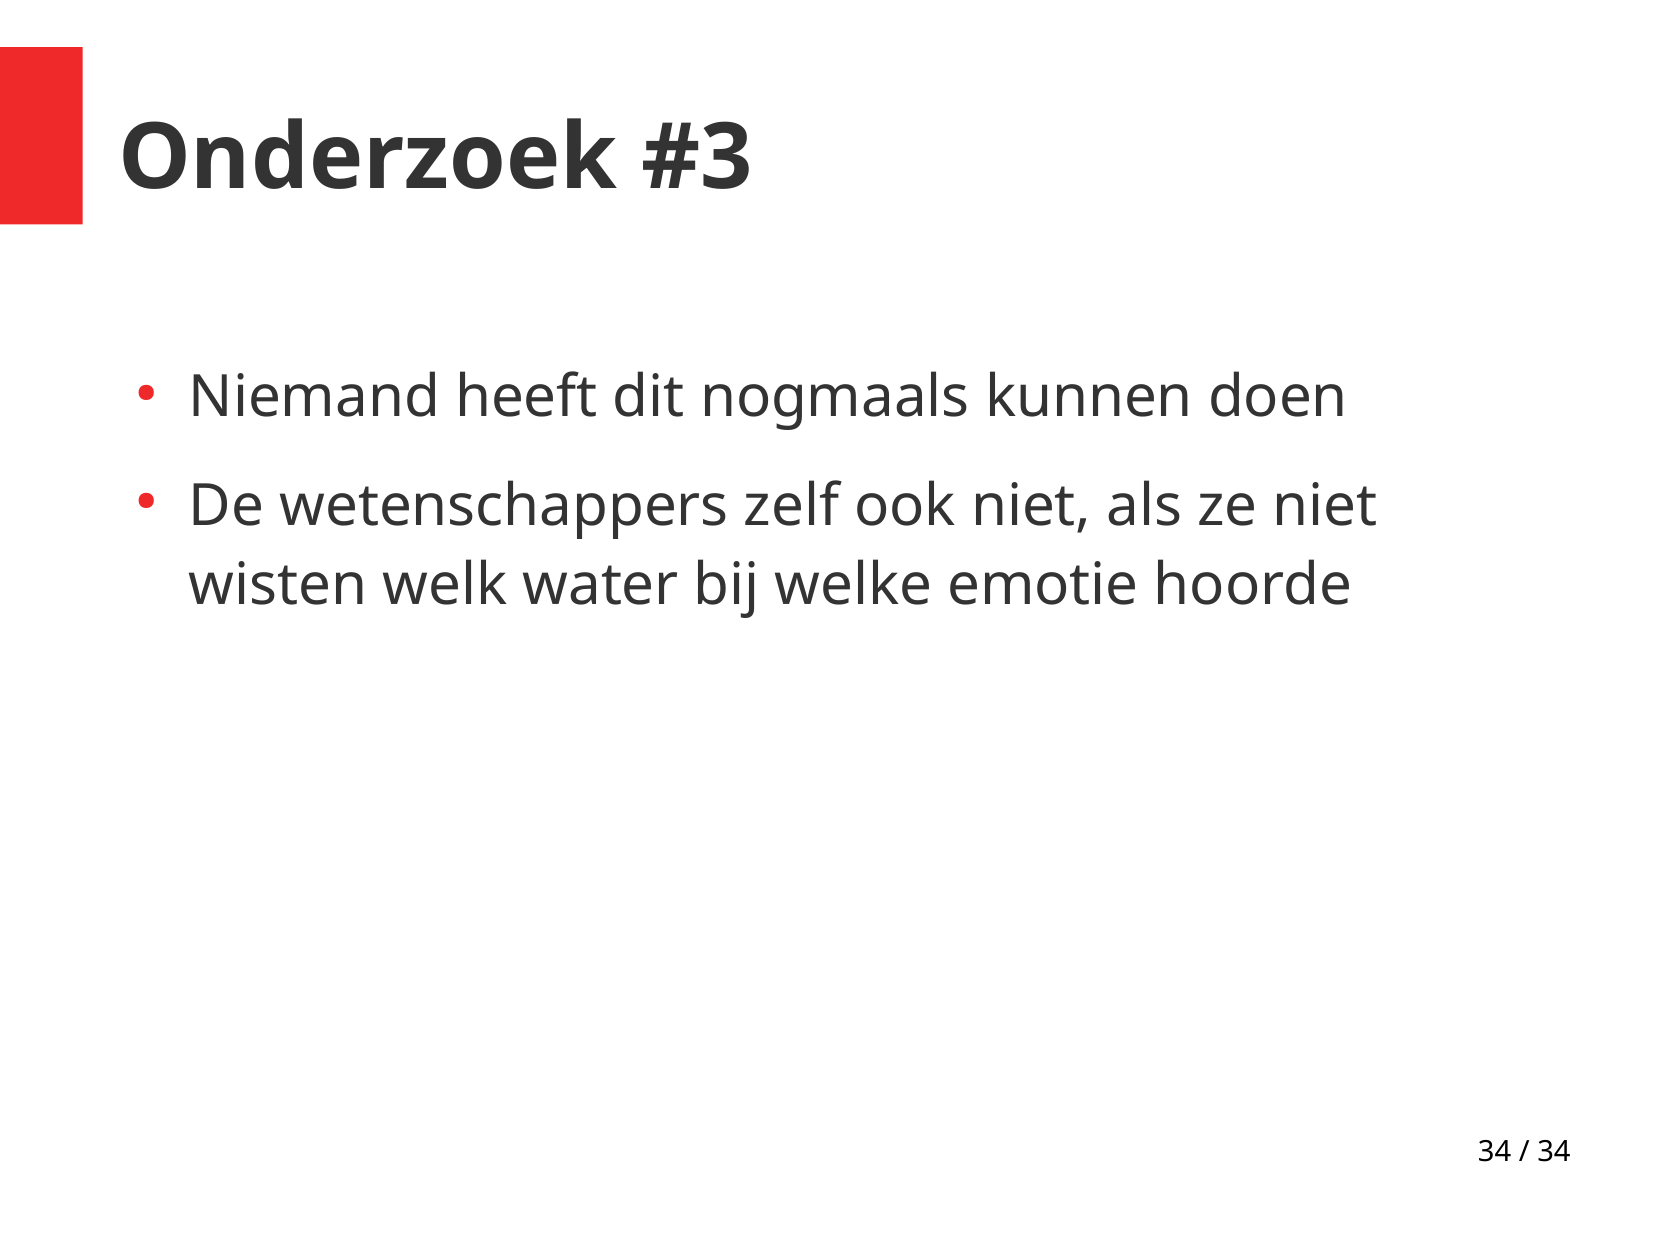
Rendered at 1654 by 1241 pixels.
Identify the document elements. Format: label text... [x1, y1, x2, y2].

title Onderzoek #3 [118, 49, 1571, 257]
list Niemand heeft dit nogmaals kunnen doen De wetenschappers zelf ook niet, als ze niet wisten welk water bij welke emotie hoorde [118, 354, 1536, 1074]
